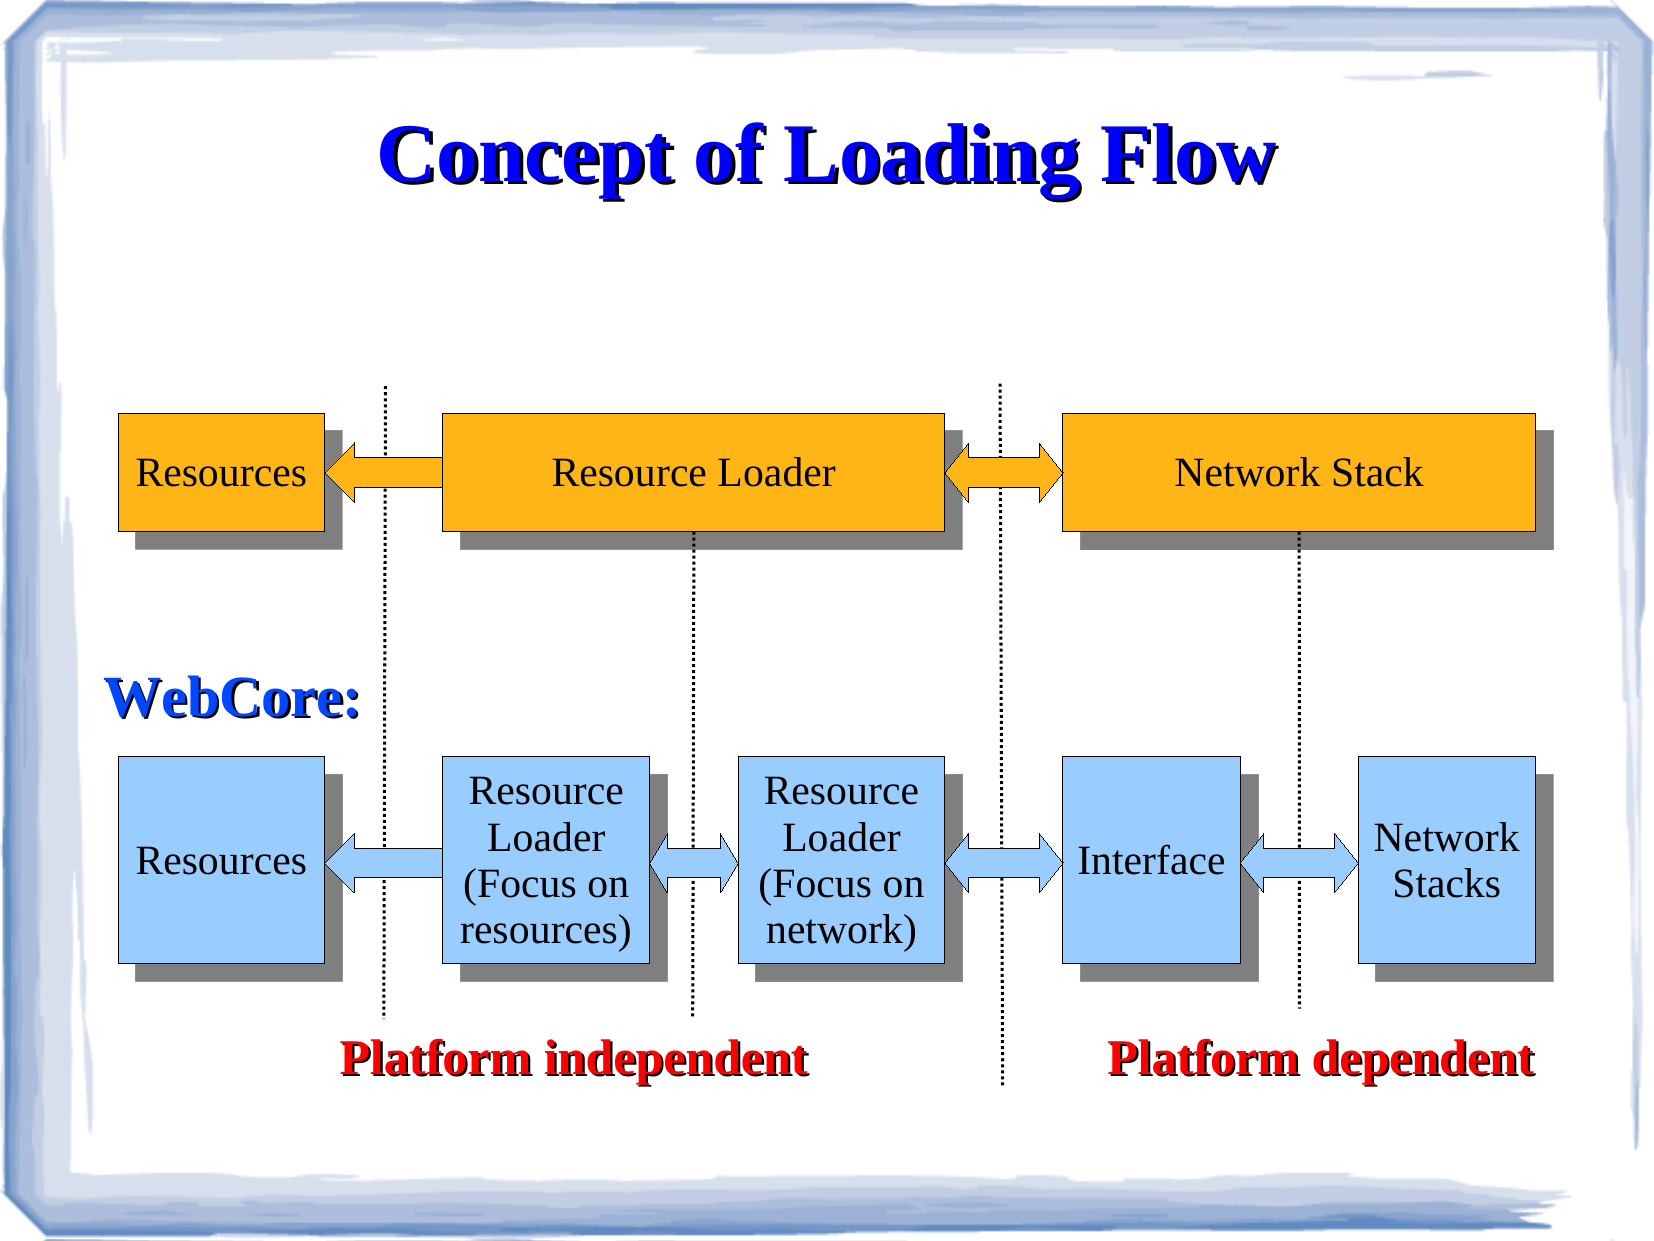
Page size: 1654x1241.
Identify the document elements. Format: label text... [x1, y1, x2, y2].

text_box Network Stacks [1358, 756, 1536, 964]
text_box Resource Loader (Focus on network) [738, 756, 945, 964]
text_box [324, 442, 443, 503]
text_box Interface [1062, 756, 1241, 964]
text_box [944, 833, 1064, 893]
text_box WebCore: [88, 657, 384, 737]
text_box [944, 443, 1064, 503]
text_box Resource Loader (Focus on resources) [442, 756, 650, 964]
title Concept of Loading Flow [82, 49, 1571, 257]
text_box [324, 833, 443, 893]
text_box Platform independent [324, 1022, 886, 1093]
text_box [649, 833, 739, 893]
text_box [1240, 833, 1359, 893]
text_box Resources [118, 756, 325, 964]
text_box Resources [118, 413, 325, 532]
picture [0, 0, 1654, 1241]
text_box Resource Loader [442, 413, 945, 532]
text_box Network Stack [1062, 413, 1536, 532]
text_box Platform dependent [1092, 1022, 1565, 1093]
